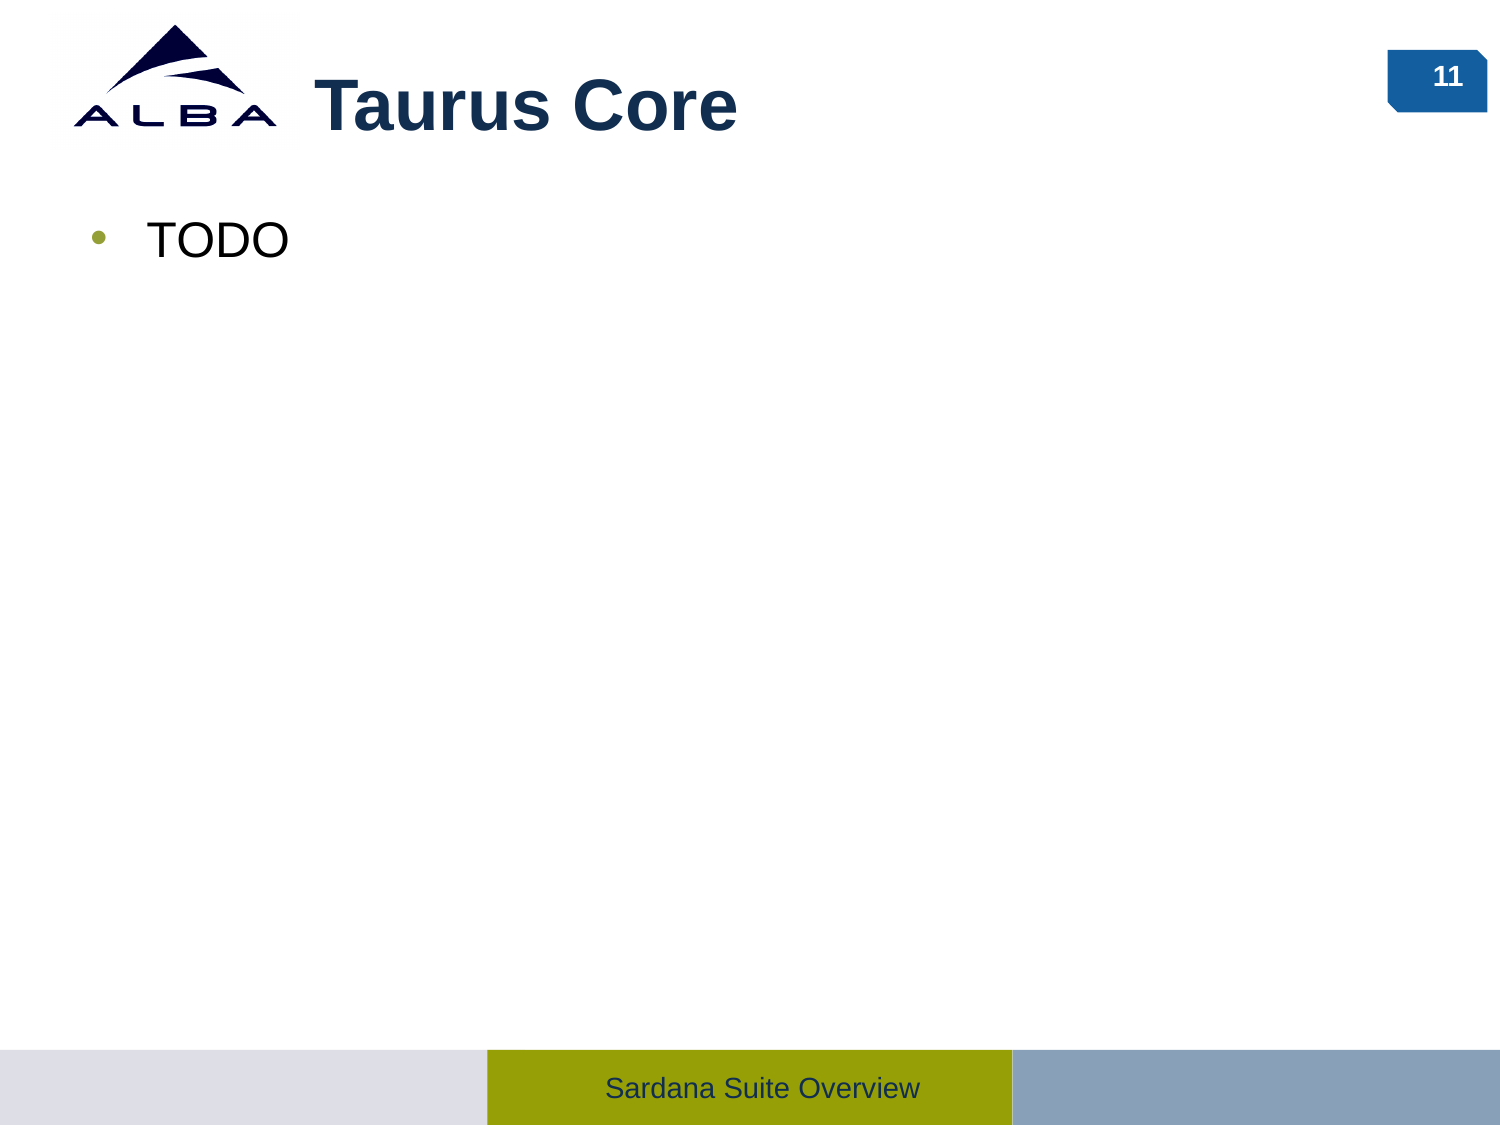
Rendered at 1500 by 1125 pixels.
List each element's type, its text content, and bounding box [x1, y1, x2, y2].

list TODO [75, 200, 1111, 1006]
title Taurus Core [300, 50, 1418, 154]
picture [50, 12, 300, 150]
